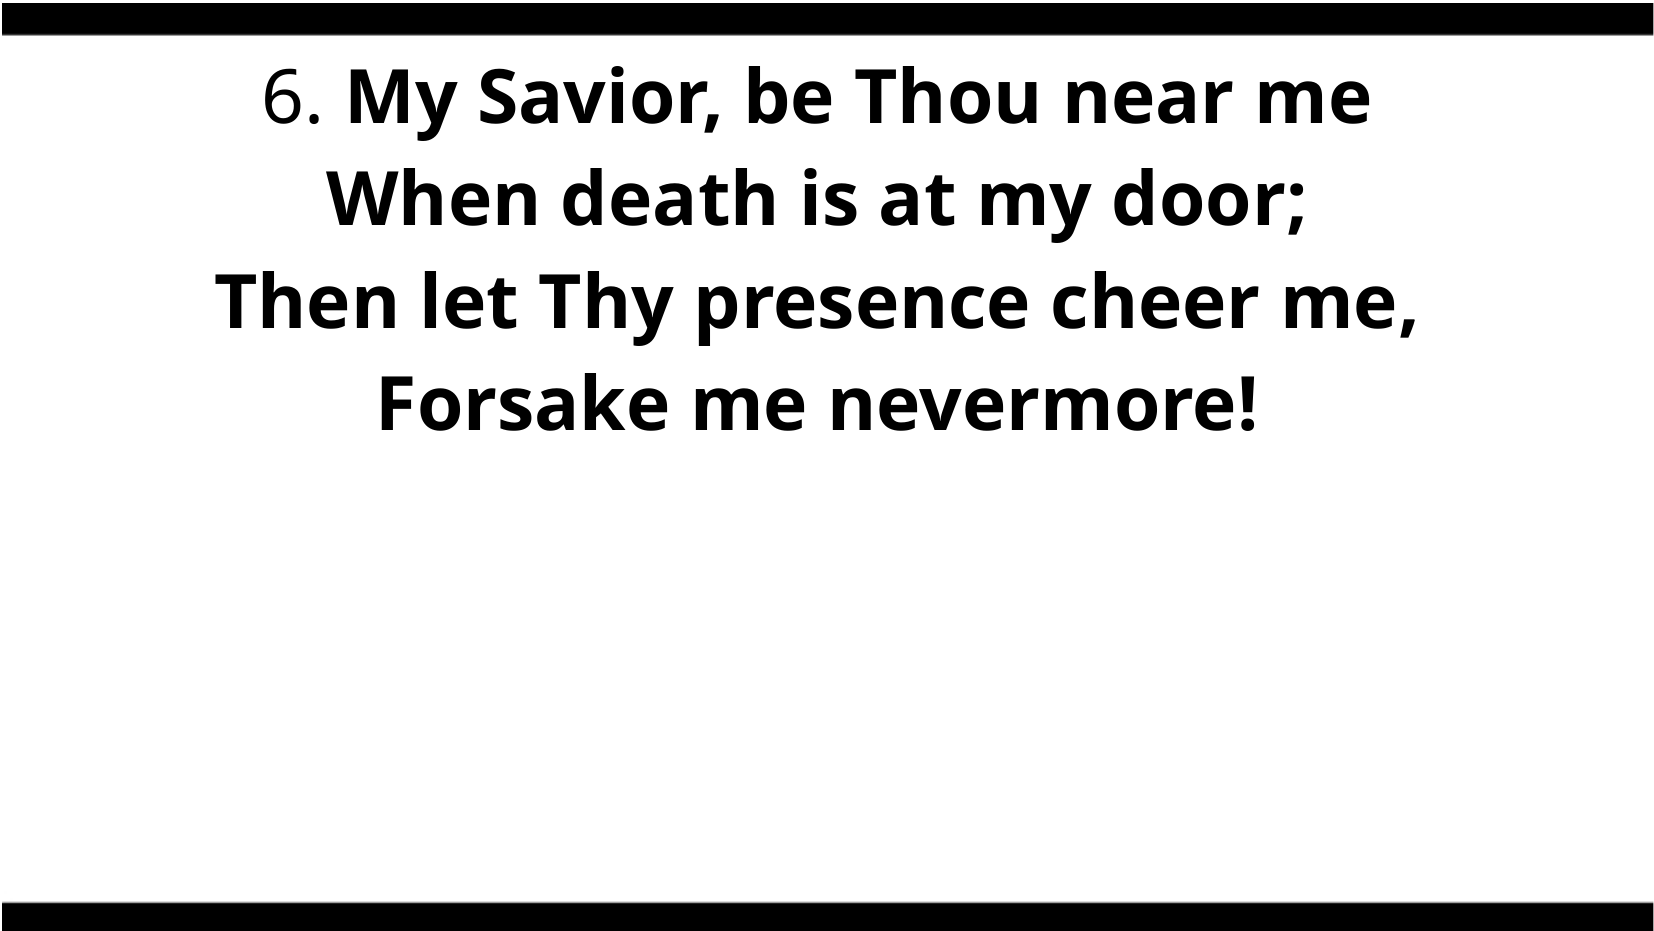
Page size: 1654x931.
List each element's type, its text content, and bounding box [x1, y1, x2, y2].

text_box 6. My Savior, be Thou near me When death is at my door; Then let Thy presence cheer me, Forsake me nevermore! [90, 35, 1546, 451]
picture [2, 3, 1654, 931]
text_box [60, 30, 1591, 136]
